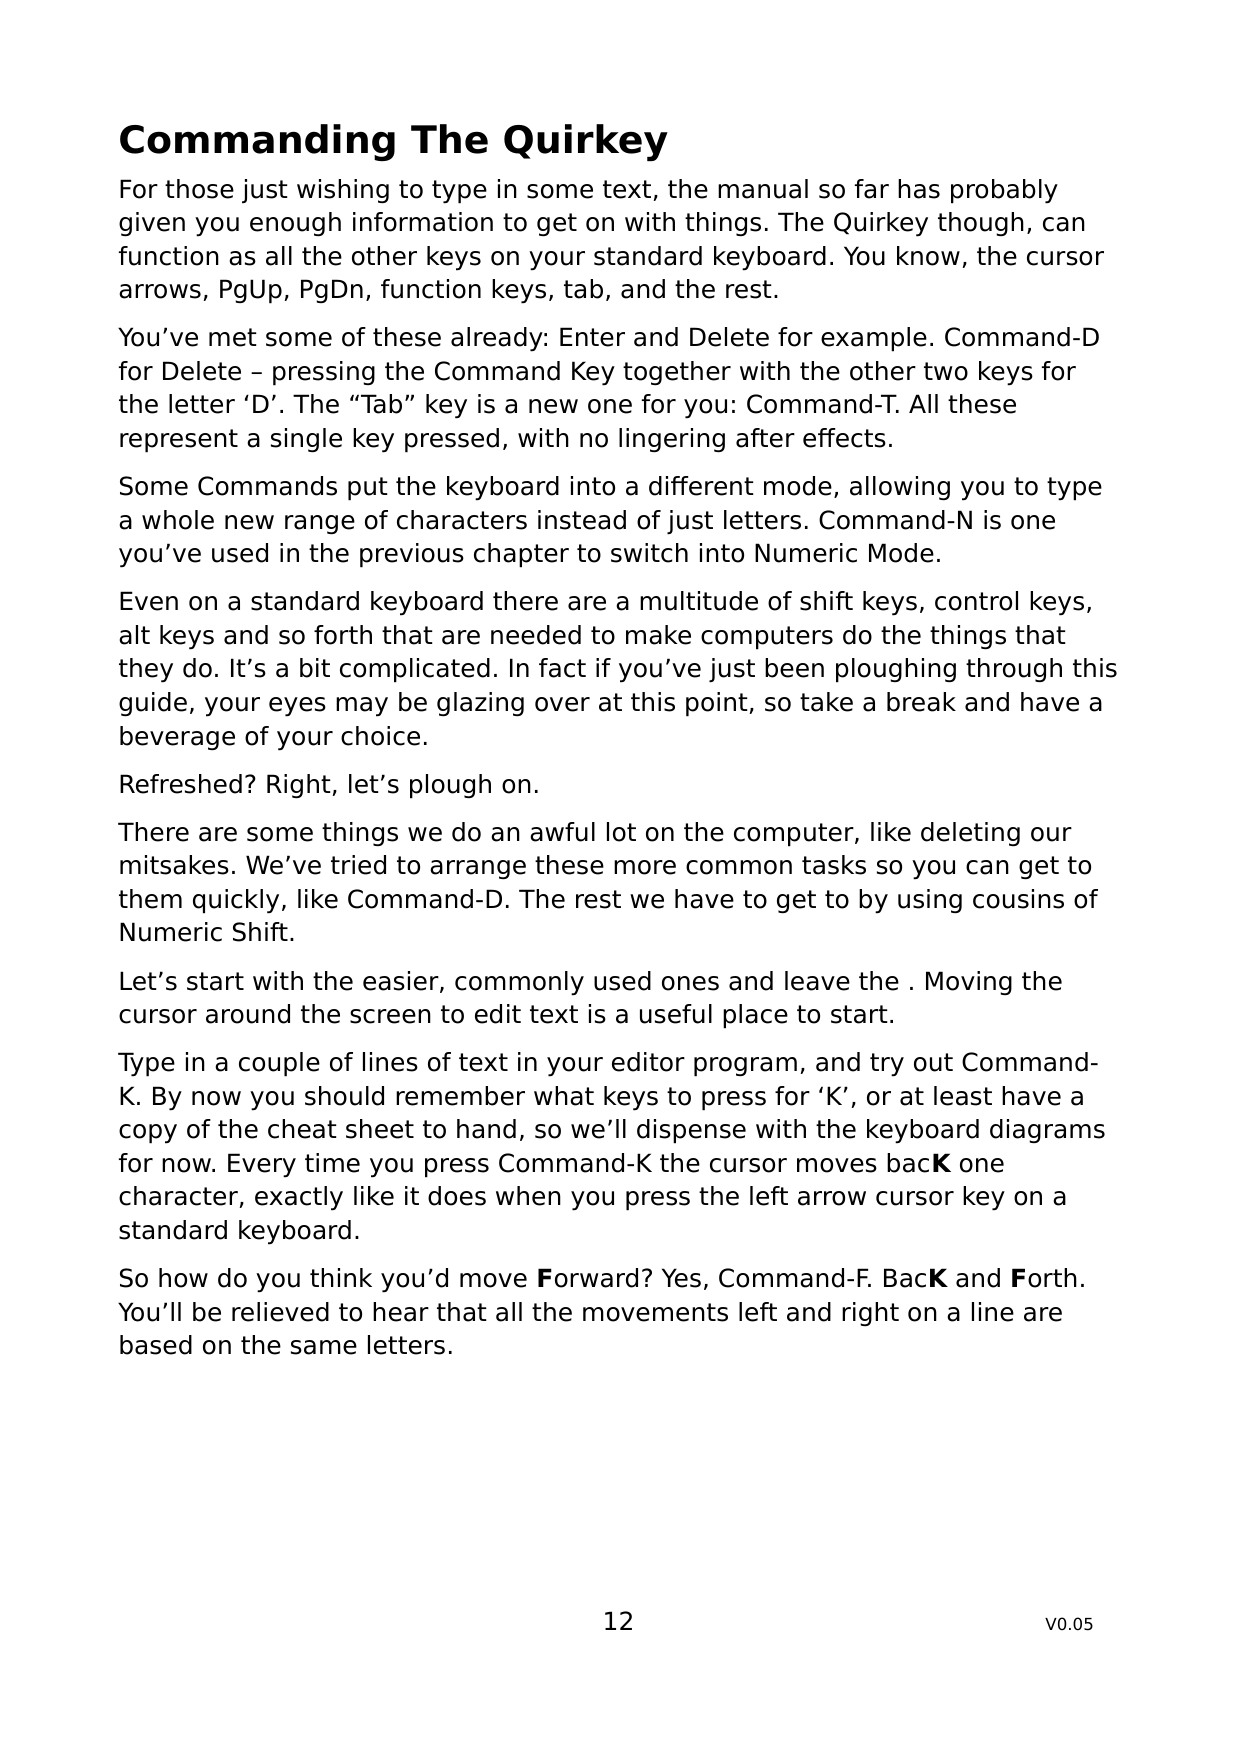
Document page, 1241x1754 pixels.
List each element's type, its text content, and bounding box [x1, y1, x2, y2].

text Some Commands put the keyboard into a different mode, allowing you to type a whole new range of characters instead of just letters. Command-N is one you’ve used in the previous chapter to switch into Numeric Mode. [118, 472, 1122, 568]
text Even on a standard keyboard there are a multitude of shift keys, control keys, alt keys and so forth that are needed to make computers do the things that they do. It’s a bit complicated. In fact if you’ve just been ploughing through this guide, your eyes may be glazing over at this point, so take a break and have a beverage of your choice. [118, 587, 1122, 751]
text There are some things we do an awful lot on the computer, like deleting our mitsakes. We’ve tried to arrange these more common tasks so you can get to them quickly, like Command-D. The rest we have to get to by using cousins of Numeric Shift. [118, 818, 1122, 948]
text Let’s start with the easier, commonly used ones and leave the . Moving the cursor around the screen to edit text is a useful place to start. [118, 967, 1122, 1029]
text Type in a couple of lines of text in your editor program, and try out Command-K. By now you should remember what keys to press for ‘K’, or at least have a copy of the cheat sheet to hand, so we’ll dispense with the keyboard diagrams for now. Every time you press Command-K the cursor moves bacK one character, exactly like it does when you press the left arrow cursor key on a standard keyboard. [118, 1048, 1122, 1245]
text For those just wishing to type in some text, the manual so far has probably given you enough information to get on with things. The Quirkey though, can function as all the other keys on your standard keyboard. You know, the cursor arrows, PgUp, PgDn, function keys, tab, and the rest. [118, 175, 1122, 304]
text So how do you think you’d move Forward? Yes, Command-F. BacK and Forth. You’ll be relieved to hear that all the movements left and right on a line are based on the same letters. [118, 1264, 1122, 1360]
text Refreshed? Right, let’s plough on. [118, 770, 1122, 799]
subtitle Commanding The Quirkey [118, 118, 1122, 162]
text You’ve met some of these already: Enter and Delete for example. Command-D for Delete – pressing the Command Key together with the other two keys for the letter ‘D’. The “Tab” key is a new one for you: Command-T. All these represent a single key pressed, with no lingering after effects. [118, 323, 1122, 453]
